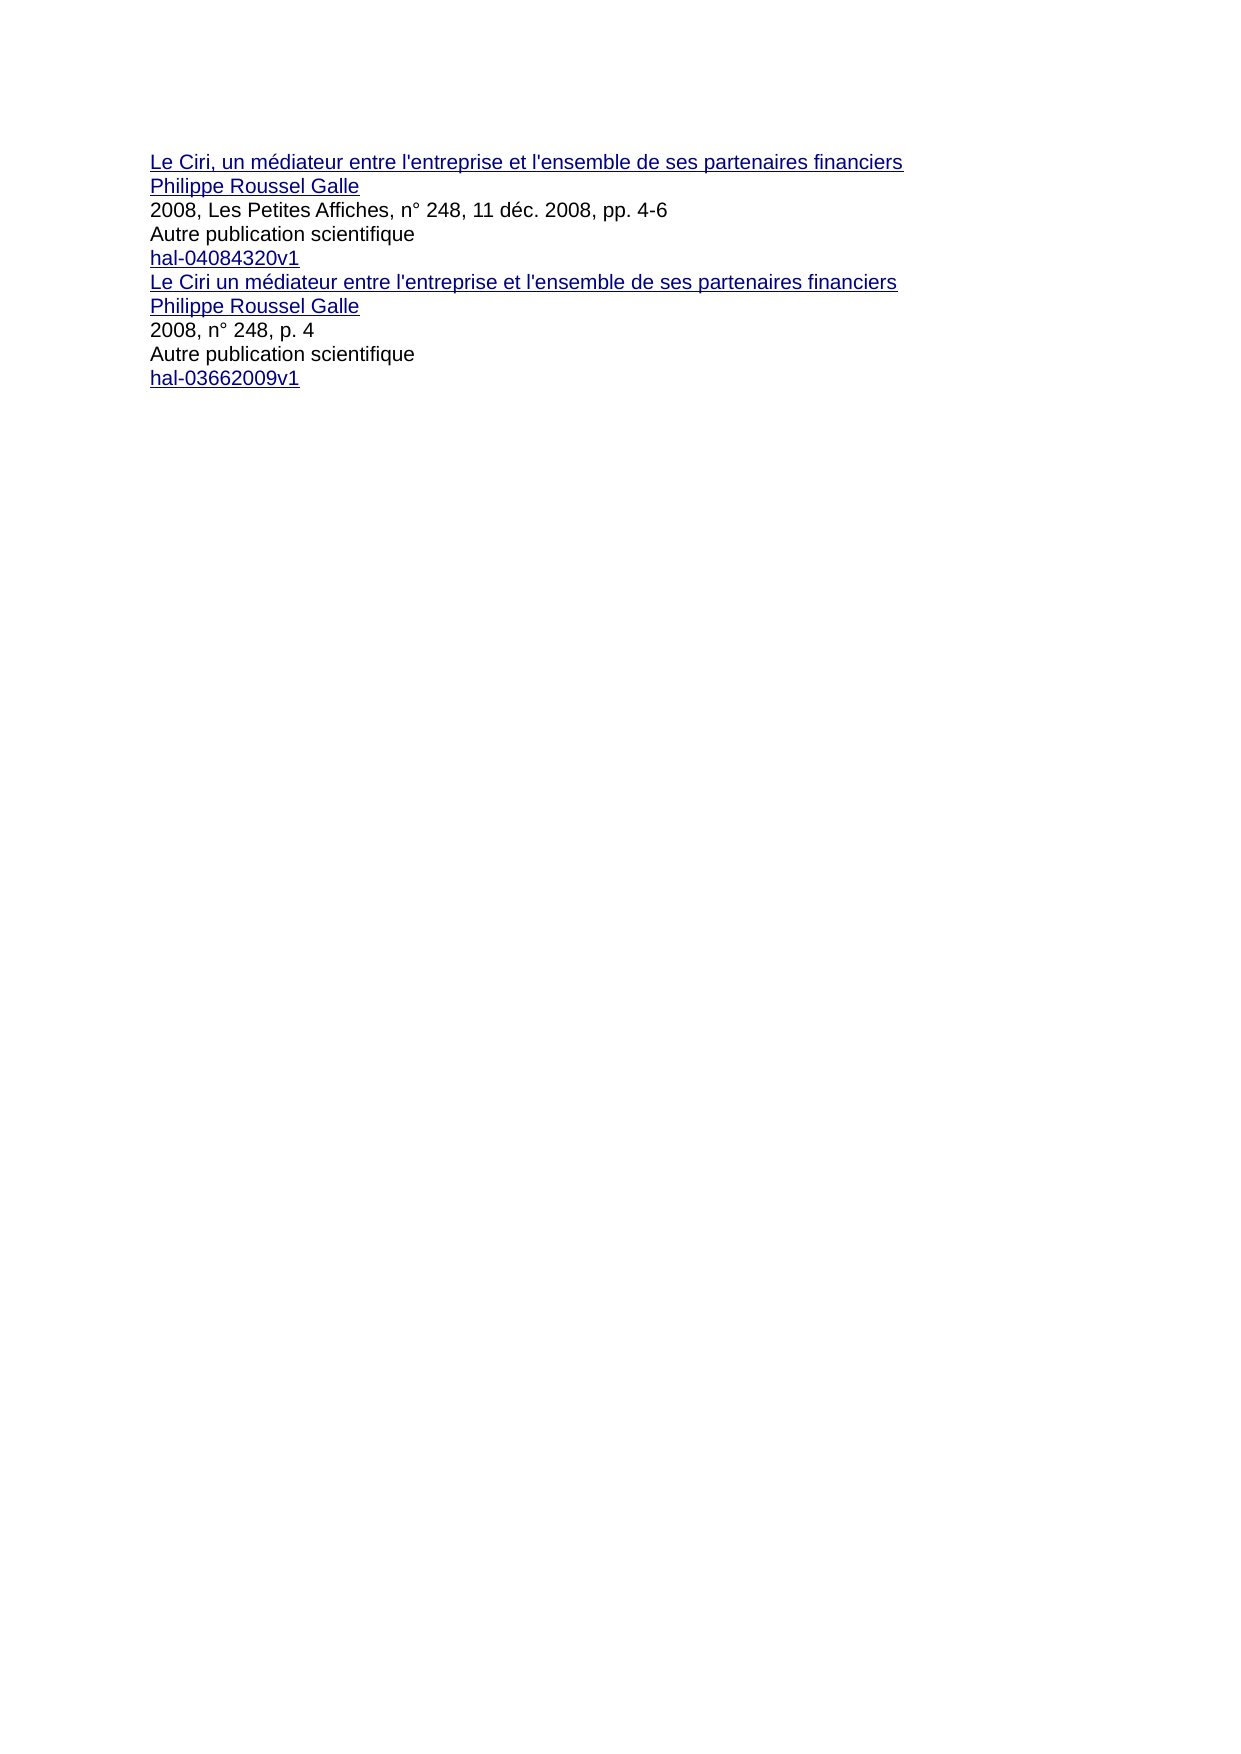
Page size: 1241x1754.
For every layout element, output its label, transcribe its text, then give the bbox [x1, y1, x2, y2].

table_header Le Ciri, un médiateur entre l'entreprise et l'ensemble de ses partenaires financiers Philippe Roussel Galle 2008, Les Petites Affiches, n° 248, 11 déc. 2008, pp. 4-6 Autre publication scientifique hal-04084320v1 [150, 150, 1090, 270]
table_cell Le Ciri un médiateur entre l'entreprise et l'ensemble de ses partenaires financiers Philippe Roussel Galle 2008, n° 248, p. 4 Autre publication scientifique hal-03662009v1 [150, 270, 1090, 389]
